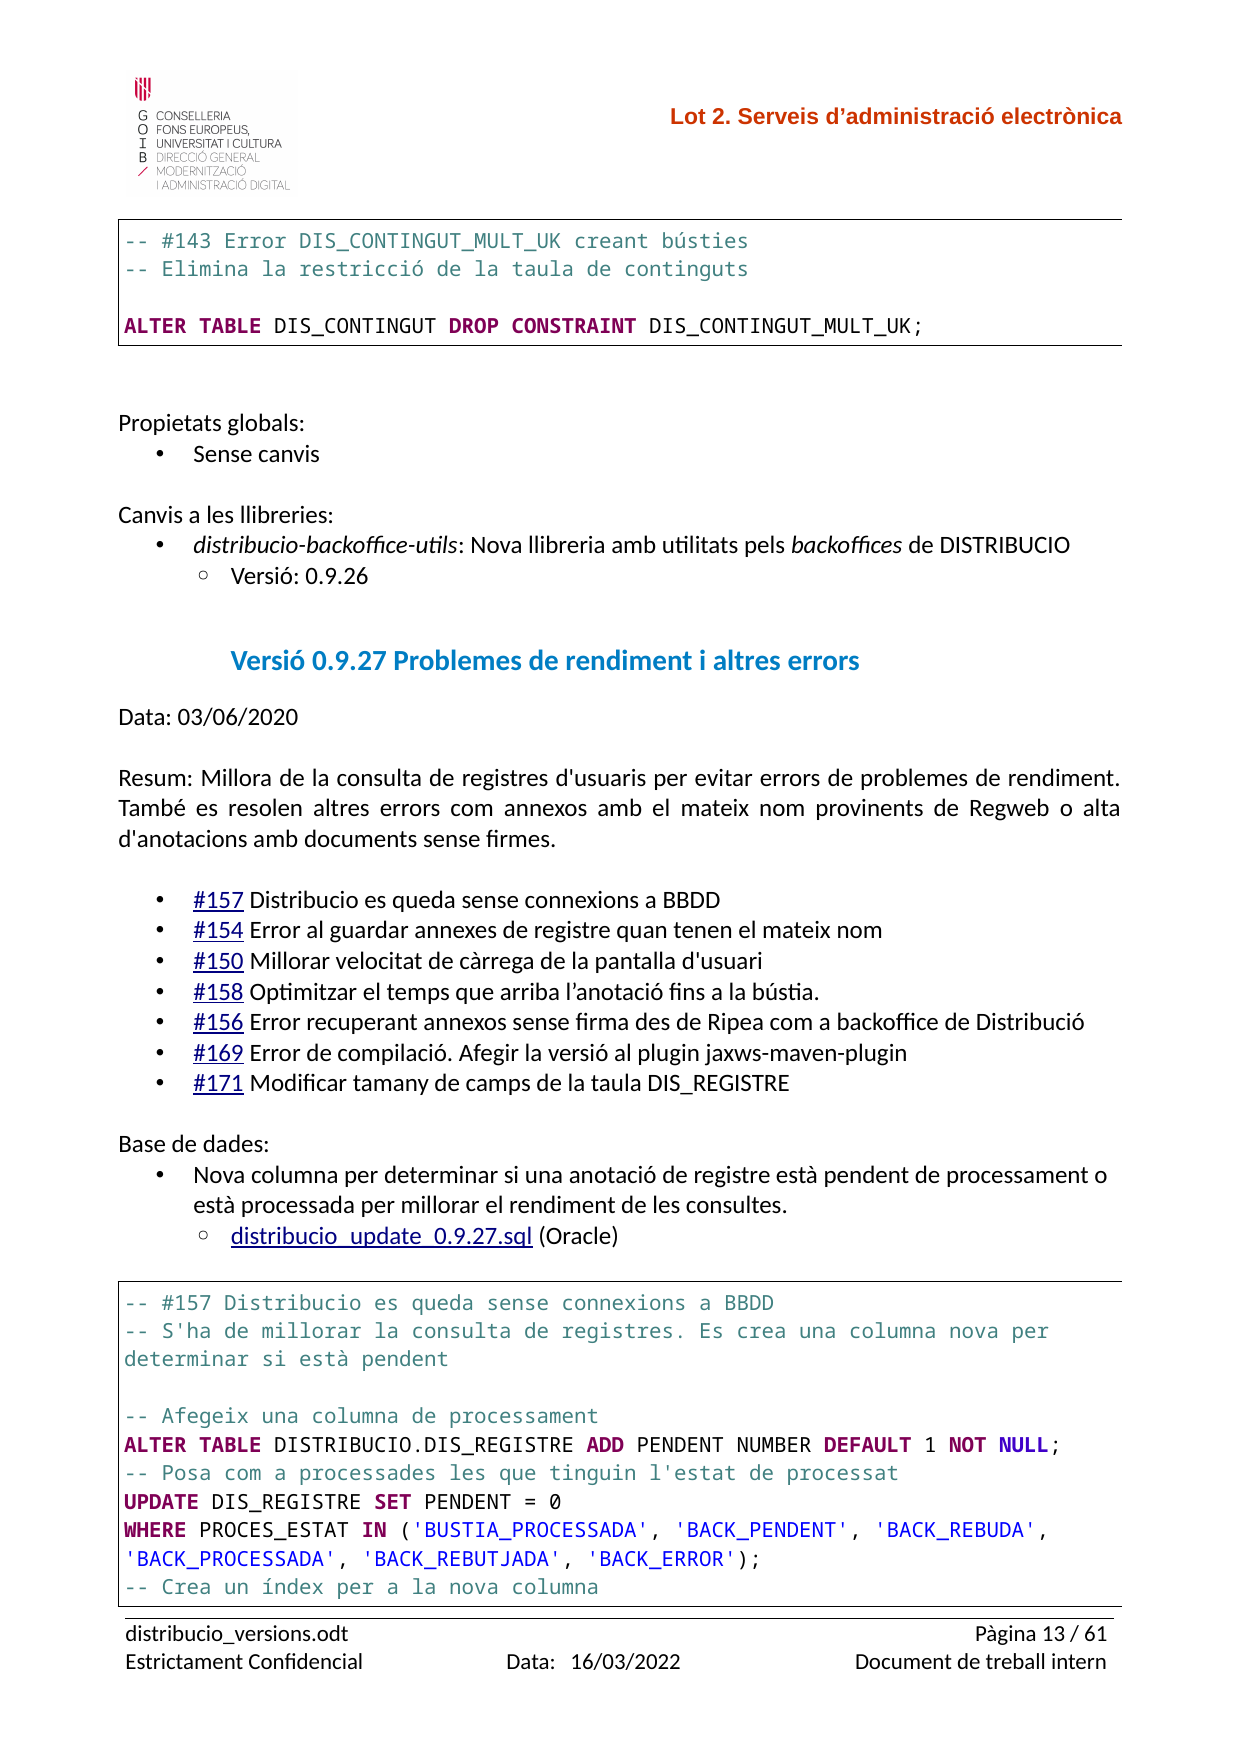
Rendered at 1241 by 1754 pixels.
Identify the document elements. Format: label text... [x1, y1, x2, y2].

list #156 Error recuperant annexos sense firma des de Ripea com a backoffice de Distribució [156, 1006, 1122, 1037]
table_header -- #143 Error DIS_CONTINGUT_MULT_UK creant bústies -- Elimina la restricció de la taula de continguts ALTER TABLE DIS_CONTINGUT DROP CONSTRAINT DIS_CONTINGUT_MULT_UK; [119, 220, 1122, 345]
subtitle Versió 0.9.27 Problemes de rendiment i altres errors [153, 642, 1122, 677]
list #169 Error de compilació. Afegir la versió al plugin jaxws-maven-plugin [156, 1037, 1122, 1067]
list #150 Millorar velocitat de càrrega de la pantalla d'usuari [156, 945, 1122, 976]
text Canvis a les llibreries: [118, 499, 1122, 529]
list Versió: 0.9.26 [193, 560, 1122, 591]
text Data: 03/06/2020 [118, 701, 1122, 732]
list Sense canvis [156, 438, 1122, 468]
list distribucio-backoffice-utils: Nova llibreria amb utilitats pels backoffices de DISTRIBUCIO [156, 529, 1122, 560]
list #158 Optimitzar el temps que arriba l’anotació fins a la bústia. [156, 976, 1122, 1006]
picture [126, 70, 299, 197]
text Base de dades: [118, 1128, 1122, 1159]
text Resum: Millora de la consulta de registres d'usuaris per evitar errors de problemes de rendiment. També es resolen altres errors com annexos amb el mateix nom provinents de Regweb o alta d'anotacions amb documents sense firmes. [118, 762, 1122, 854]
list #157 Distribucio es queda sense connexions a BBDD [156, 884, 1122, 915]
text Propietats globals: [118, 407, 1122, 438]
list #171 Modificar tamany de camps de la taula DIS_REGISTRE [156, 1067, 1122, 1098]
table_header -- #157 Distribucio es queda sense connexions a BBDD -- S'ha de millorar la consulta de registres. Es crea una columna nova per determinar si està pendent -- Afegeix una columna de processament ALTER TABLE DISTRIBUCIO.DIS_REGISTRE ADD PENDENT NUMBER DEFAULT 1 NOT NULL; -- Posa com a processades les que tinguin l'estat de processat UPDATE DIS_REGISTRE SET PENDENT = 0 WHERE PROCES_ESTAT IN ('BUSTIA_PROCESSADA', 'BACK_PENDENT', 'BACK_REBUDA', 'BACK_PROCESSADA', 'BACK_REBUTJADA', 'BACK_ERROR'); -- Crea un índex per a la nova columna [119, 1282, 1122, 1606]
list Nova columna per determinar si una anotació de registre està pendent de processament o està processada per millorar el rendiment de les consultes. [156, 1159, 1122, 1220]
list #154 Error al guardar annexes de registre quan tenen el mateix nom [156, 915, 1122, 945]
list distribucio_update_0.9.27.sql (Oracle) [193, 1220, 1122, 1250]
